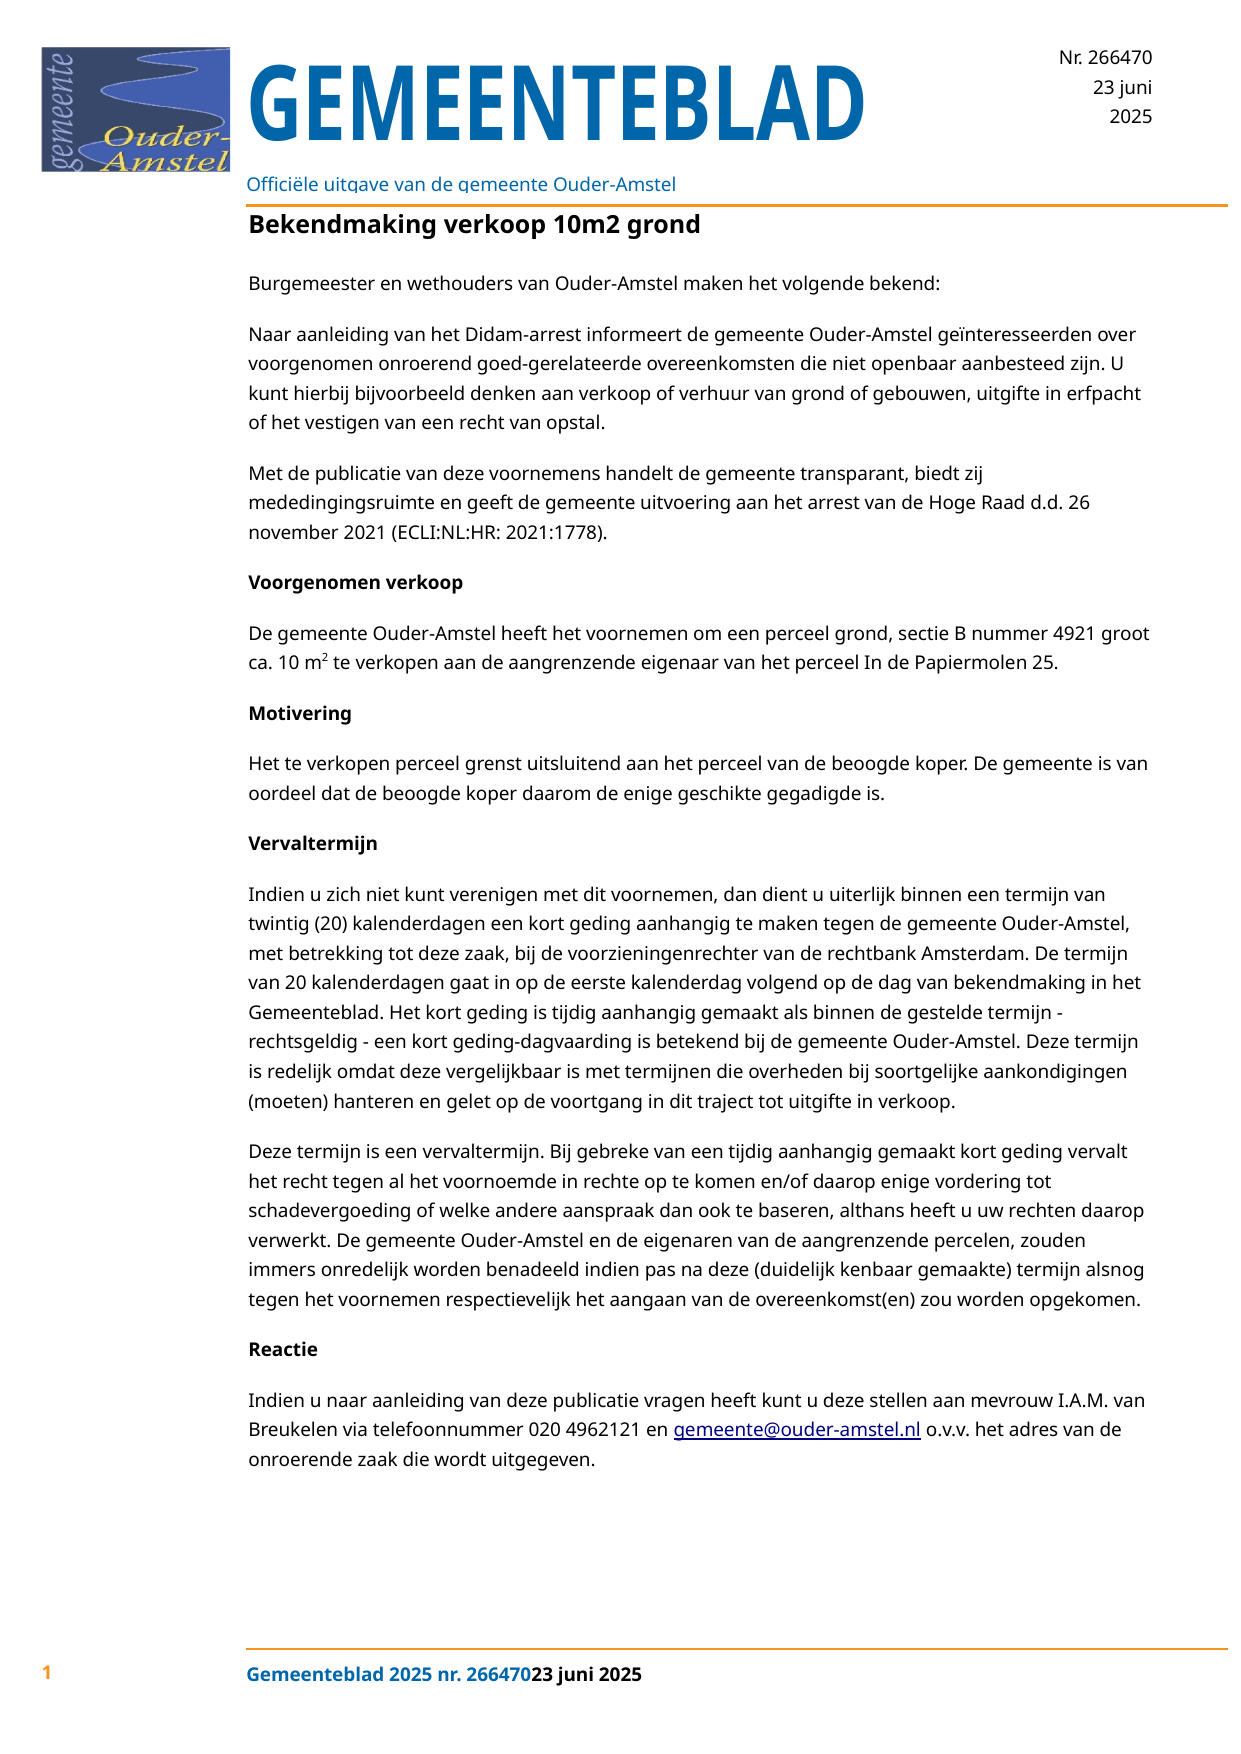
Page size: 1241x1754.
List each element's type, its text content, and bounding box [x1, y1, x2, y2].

text Indien u zich niet kunt verenigen met dit voornemen, dan dient u uiterlijk binnen een termijn van twintig (20) kalenderdagen een kort geding aanhangig te maken tegen de gemeente Ouder-Amstel, met betrekking tot deze zaak, bij de voorzieningenrechter van de rechtbank Amsterdam. De termijn van 20 kalenderdagen gaat in op de eerste kalenderdag volgend op de dag van bekendmaking in het Gemeenteblad. Het kort geding is tijdig aanhangig gemaakt als binnen de gestelde termijn - rechtsgeldig - een kort geding-dagvaarding is betekend bij de gemeente Ouder-Amstel. Deze termijn is redelijk omdat deze vergelijkbaar is met termijnen die overheden bij soortgelijke aankondigingen (moeten) hanteren en gelet op de voortgang in dit traject tot uitgifte in verkoop. [248, 881, 1152, 1113]
text Voorgenomen verkoop [248, 569, 1152, 595]
text Met de publicatie van deze voornemens handelt de gemeente transparant, biedt zij mededingingsruimte en geeft de gemeente uitvoering aan het arrest van de Hoge Raad d.d. 26 november 2021 (ECLI:NL:HR: 2021:1778). [248, 460, 1152, 545]
text Vervaltermijn [248, 830, 1152, 856]
text Bekendmaking verkoop 10m2 grond [248, 207, 1152, 241]
text De gemeente Ouder-Amstel heeft het voornemen om een perceel grond, sectie B nummer 4921 groot ca. 10 m2 te verkopen aan de aangrenzende eigenaar van het perceel In de Papiermolen 25. [248, 620, 1152, 675]
text Indien u naar aanleiding van deze publicatie vragen heeft kunt u deze stellen aan mevrouw I.A.M. van Breukelen via telefoonnummer 020 4962121 en gemeente@ouder-amstel.nl o.v.v. het adres van de onroerende zaak die wordt uitgegeven. [248, 1387, 1152, 1472]
picture [41, 47, 231, 172]
text Deze termijn is een vervaltermijn. Bij gebreke van een tijdig aanhangig gemaakt kort geding vervalt het recht tegen al het voornoemde in rechte op te komen en/of daarop enige vordering tot schadevergoeding of welke andere aanspraak dan ook te baseren, althans heeft u uw rechten daarop verwerkt. De gemeente Ouder-Amstel en de eigenaren van de aangrenzende percelen, zouden immers onredelijk worden benadeeld indien pas na deze (duidelijk kenbaar gemaakte) termijn alsnog tegen het voornemen respectievelijk het aangaan van de overeenkomst(en) zou worden opgekomen. [248, 1138, 1152, 1312]
text Het te verkopen perceel grenst uitsluitend aan het perceel van de beoogde koper. De gemeente is van oordeel dat de beoogde koper daarom de enige geschikte gegadigde is. [248, 750, 1152, 806]
text Reactie [248, 1337, 1152, 1362]
text Naar aanleiding van het Didam-arrest informeert de gemeente Ouder-Amstel geïnteresseerden over voorgenomen onroerend goed-gerelateerde overeenkomsten die niet openbaar aanbesteed zijn. U kunt hierbij bijvoorbeeld denken aan verkoop of verhuur van grond of gebouwen, uitgifte in erfpacht of het vestigen van een recht van opstal. [248, 321, 1152, 435]
text Motivering [248, 700, 1152, 726]
text Burgemeester en wethouders van Ouder-Amstel maken het volgende bekend: [248, 270, 1152, 296]
